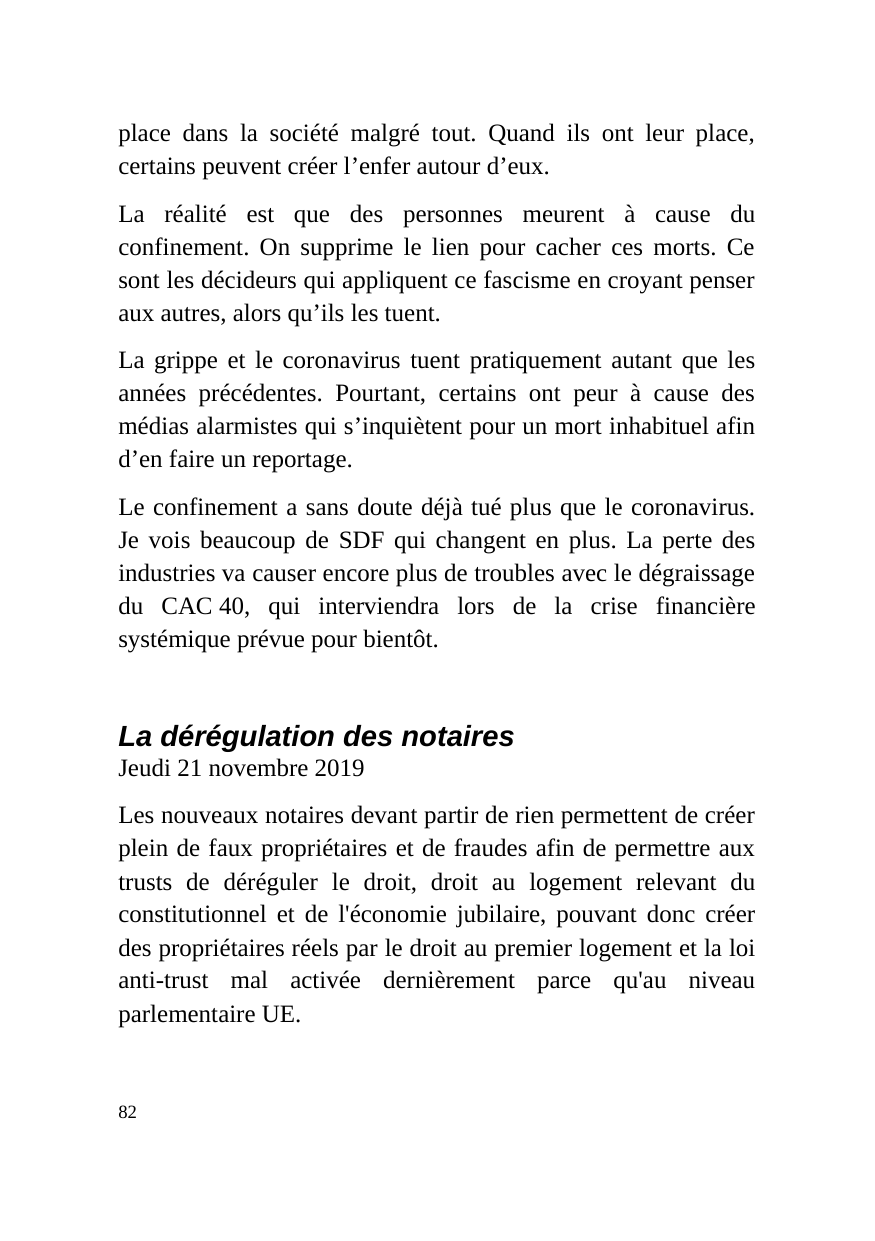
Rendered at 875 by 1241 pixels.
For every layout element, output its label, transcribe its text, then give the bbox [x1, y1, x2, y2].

text place dans la société malgré tout. Quand ils ont leur place, certains peuvent créer l’enfer autour d’eux. [118, 118, 756, 180]
text Le confinement a sans doute déjà tué plus que le coronavirus. Je vois beaucoup de SDF qui changent en plus. La perte des industries va causer encore plus de troubles avec le dégraissage du CAC 40, qui interviendra lors de la crise financière systémique prévue pour bientôt. [118, 492, 756, 653]
text La réalité est que des personnes meurent à cause du confinement. On supprime le lien pour cacher ces morts. Ce sont les décideurs qui appliquent ce fascisme en croyant penser aux autres, alors qu’ils les tuent. [118, 199, 756, 327]
subtitle La dérégulation des notaires [118, 719, 756, 753]
text La grippe et le coronavirus tuent pratiquement autant que les années précédentes. Pourtant, certains ont peur à cause des médias alarmistes qui s’inquiètent pour un mort inhabituel afin d’en faire un reportage. [118, 345, 756, 473]
text Jeudi 21 novembre 2019 [118, 753, 756, 782]
text Les nouveaux notaires devant partir de rien permettent de créer plein de faux propriétaires et de fraudes afin de permettre aux trusts de déréguler le droit, droit au logement relevant du constitutionnel et de l'économie jubilaire, pouvant donc créer des propriétaires réels par le droit au premier logement et la loi anti-trust mal activée dernièrement parce qu'au niveau parlementaire UE. [118, 801, 756, 1027]
